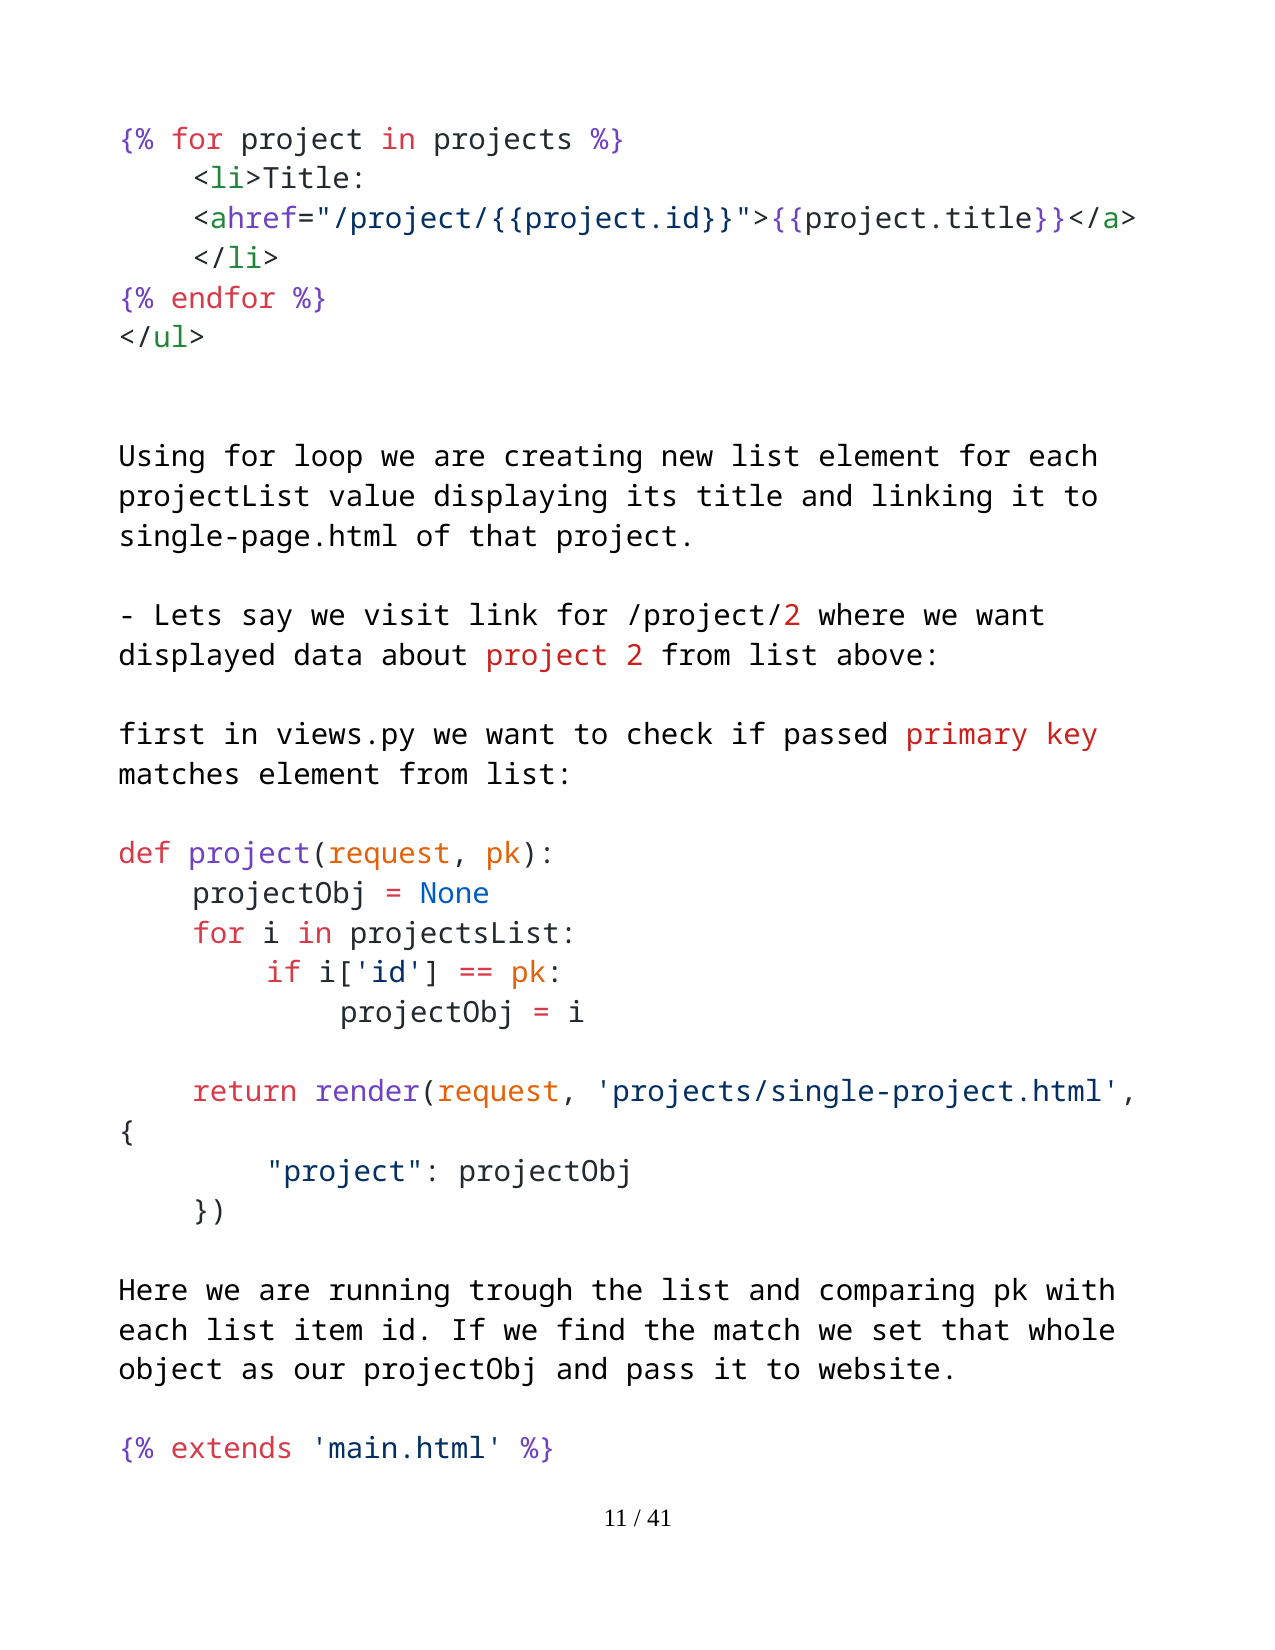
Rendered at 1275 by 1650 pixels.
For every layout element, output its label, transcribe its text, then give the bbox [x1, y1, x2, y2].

text Using for loop we are creating new list element for each projectList value displaying its title and linking it to single-page.html of that project. [118, 436, 1157, 555]
text for i in projectsList: [118, 912, 1157, 952]
text {% endfor %} [118, 277, 1157, 317]
text <li>Title: <ahref="/project/{{project.id}}">{{project.title}}</a> [118, 158, 1157, 237]
text if i['id'] == pk: [118, 952, 1157, 991]
text projectObj = None [118, 872, 1157, 912]
text first in views.py we want to check if passed primary key matches element from list: [118, 713, 1157, 793]
text projectObj = i [118, 991, 1157, 1031]
text return render(request, 'projects/single-project.html', { [118, 1071, 1157, 1150]
text }) [118, 1190, 1157, 1229]
text {% for project in projects %} [118, 118, 1157, 158]
text - Lets say we visit link for /project/2 where we want displayed data about project 2 from list above: [118, 594, 1157, 674]
text Here we are running trough the list and comparing pk with each list item id. If we find the match we set that whole object as our projectObj and pass it to website. [118, 1269, 1157, 1388]
text </ul> [118, 317, 1157, 356]
text "project": projectObj [118, 1150, 1157, 1190]
text </li> [118, 237, 1157, 277]
text def project(request, pk): [118, 832, 1157, 872]
text {% extends 'main.html' %} [118, 1428, 1157, 1467]
